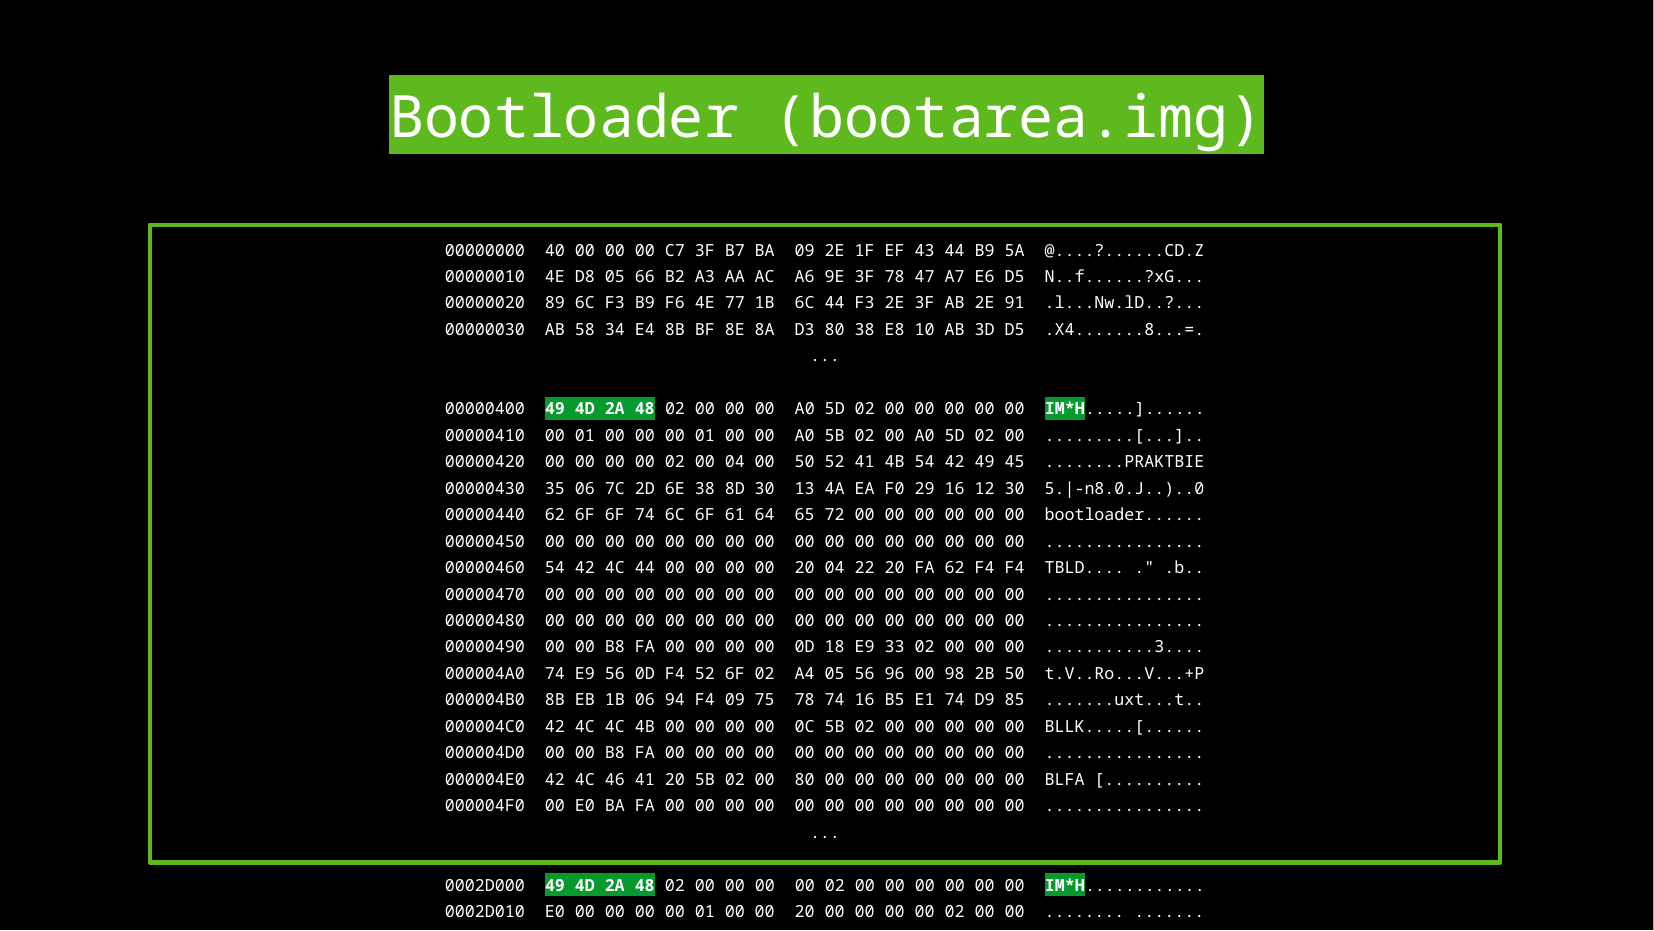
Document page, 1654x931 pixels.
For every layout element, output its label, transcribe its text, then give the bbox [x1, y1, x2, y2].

text_box 00000000 40 00 00 00 C7 3F B7 BA 09 2E 1F EF 43 44 B9 5A @....?......CD.Z 00000010 4E D8 05 66 B2 A3 AA AC A6 9E 3F 78 47 A7 E6 D5 N..f......?xG... 00000020 89 6C F3 B9 F6 4E 77 1B 6C 44 F3 2E 3F AB 2E 91 .l...Nw.lD..?... 00000030 AB 58 34 E4 8B BF 8E 8A D3 80 38 E8 10 AB 3D D5 .X4.......8...=. ... 00000400 49 4D 2A 48 02 00 00 00 A0 5D 02 00 00 00 00 00 IM*H.....]...... 00000410 00 01 00 00 00 01 00 00 A0 5B 02 00 A0 5D 02 00 .........[...].. 00000420 00 00 00 00 02 00 04 00 50 52 41 4B 54 42 49 45 ........PRAKTBIE 00000430 35 06 7C 2D 6E 38 8D 30 13 4A EA F0 29 16 12 30 5.|-n8.0.J..)..0 00000440 62 6F 6F 74 6C 6F 61 64 65 72 00 00 00 00 00 00 bootloader...... 00000450 00 00 00 00 00 00 00 00 00 00 00 00 00 00 00 00 ................ 00000460 54 42 4C 44 00 00 00 00 20 04 22 20 FA 62 F4 F4 TBLD.... ." .b.. 00000470 00 00 00 00 00 00 00 00 00 00 00 00 00 00 00 00 ................ 00000480 00 00 00 00 00 00 00 00 00 00 00 00 00 00 00 00 ................ 00000490 00 00 B8 FA 00 00 00 00 0D 18 E9 33 02 00 00 00 ...........3.... 000004A0 74 E9 56 0D F4 52 6F 02 A4 05 56 96 00 98 2B 50 t.V..Ro...V...+P 000004B0 8B EB 1B 06 94 F4 09 75 78 74 16 B5 E1 74 D9 85 .......uxt...t.. 000004C0 42 4C 4C 4B 00 00 00 00 0C 5B 02 00 00 00 00 00 BLLK.....[...... 000004D0 00 00 B8 FA 00 00 00 00 00 00 00 00 00 00 00 00 ................ 000004E0 42 4C 46 41 20 5B 02 00 80 00 00 00 00 00 00 00 BLFA [.......... 000004F0 00 E0 BA FA 00 00 00 00 00 00 00 00 00 00 00 00 ................ ... 0002D000 49 4D 2A 48 02 00 00 00 00 02 00 00 00 00 00 00 IM*H............ 0002D010 E0 00 00 00 00 01 00 00 20 00 00 00 00 02 00 00 ........ ....... 0002D020 00 00 00 00 02 00 04 00 50 52 41 4B 54 42 49 45 ........PRAKTBIE 0002D030 2C B0 22 F8 7A 3C C2 08 63 89 EA 70 5B AA 76 80 ,.".z<..c..p[.v. 0002D040 62 6F 61 72 64 69 6E 66 6F 00 00 00 00 00 00 00 boardinfo....... 0002D050 00 00 00 00 00 00 00 00 00 00 00 00 00 00 00 00 ................ 0002D060 42 49 4E 46 00 00 00 00 20 04 22 20 34 02 95 65 BINF.... ." 4..e 0002D070 00 00 00 00 00 00 00 00 00 00 00 00 00 00 00 00 ................ [150, 224, 1501, 863]
title Bootloader (bootarea.img) [82, 37, 1571, 193]
